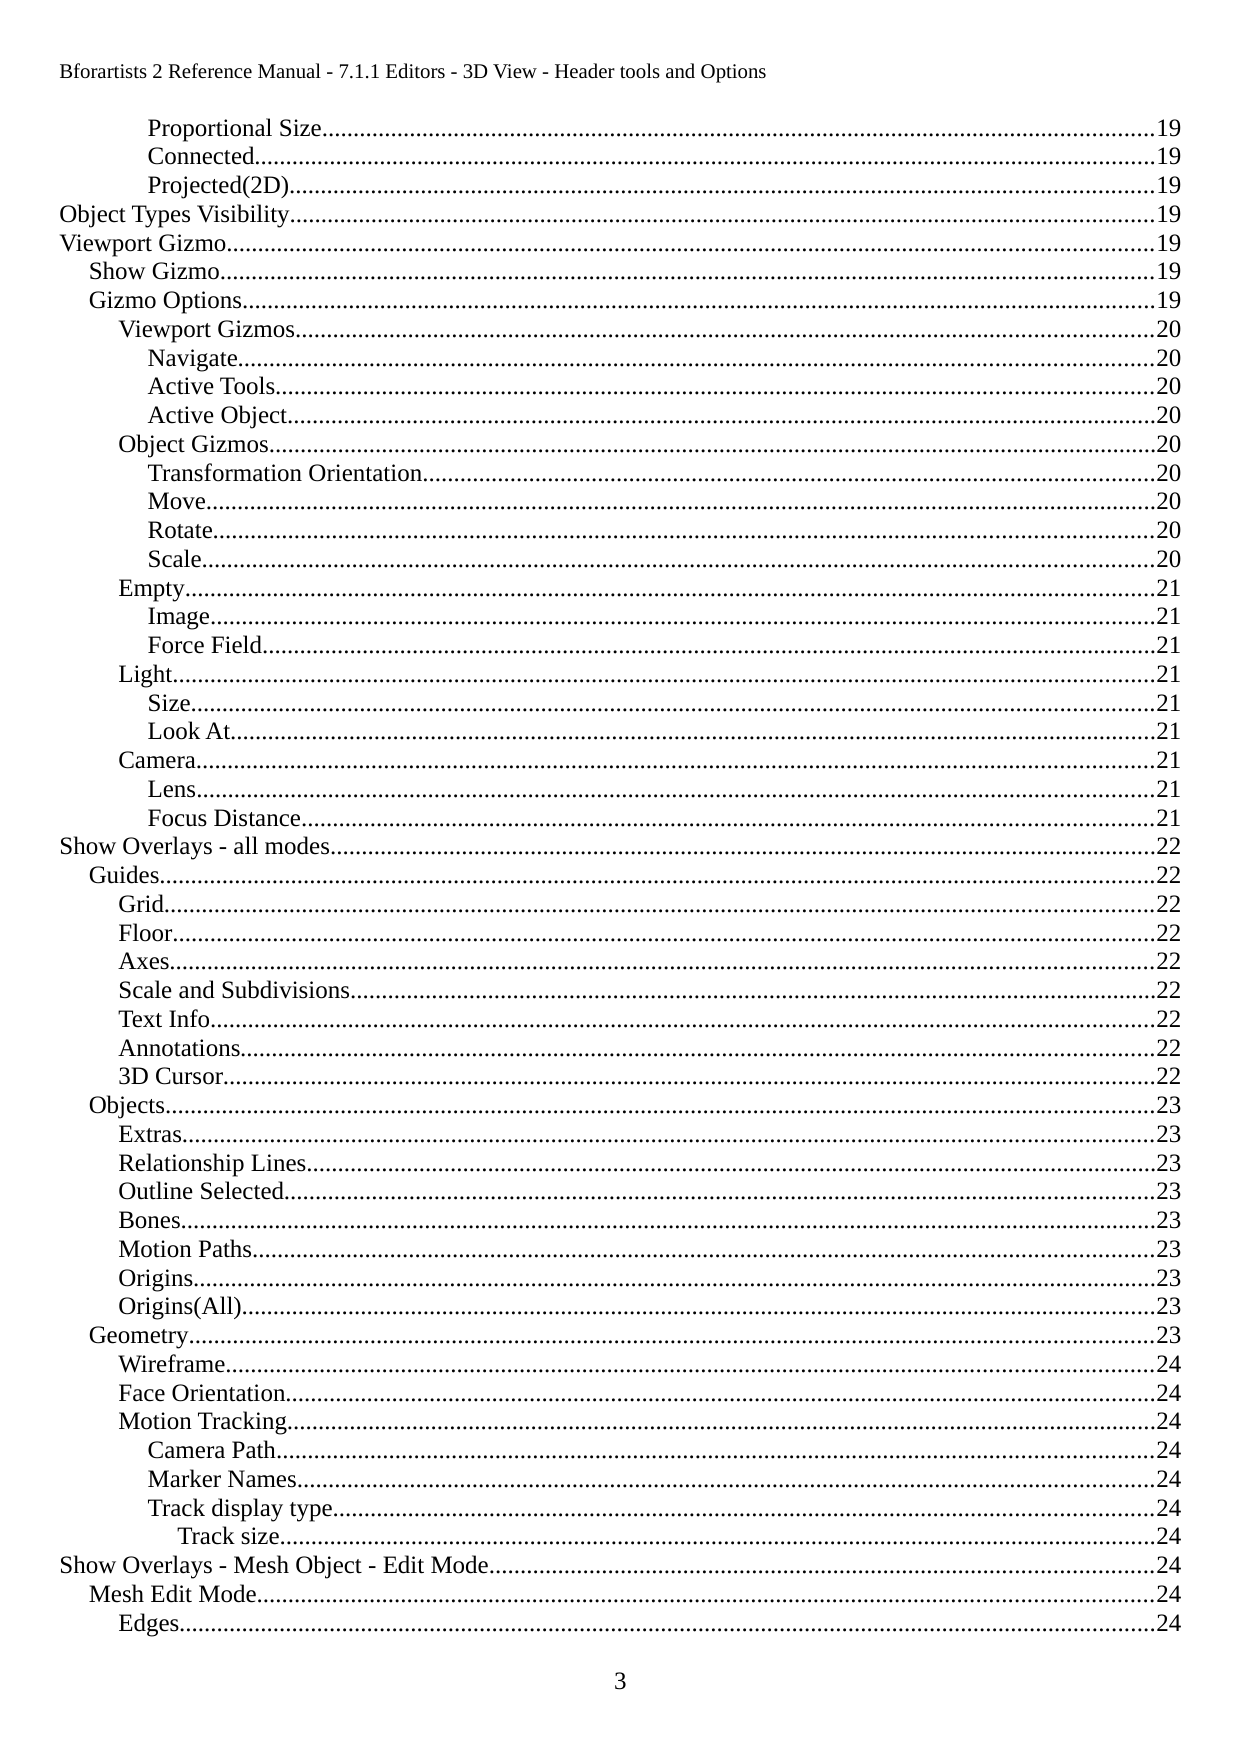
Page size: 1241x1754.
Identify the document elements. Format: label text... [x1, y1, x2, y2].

text Focus Distance 21 [147, 803, 1181, 831]
text Mesh Edit Mode 24 [88, 1579, 1181, 1608]
text Track size 24 [177, 1521, 1181, 1550]
text Outline Selected 23 [118, 1176, 1181, 1205]
text Gizmo Options 19 [88, 285, 1181, 314]
text Bones 23 [118, 1205, 1181, 1234]
text Face Orientation 24 [118, 1378, 1181, 1406]
text Motion Tracking 24 [118, 1406, 1181, 1435]
text Lens 21 [147, 774, 1181, 803]
text Track display type 24 [147, 1493, 1181, 1521]
text Guides 22 [88, 860, 1181, 889]
text Projected(2D) 19 [147, 170, 1181, 199]
text Origins 23 [118, 1263, 1181, 1291]
text Show Gizmo 19 [88, 256, 1181, 285]
text Camera Path 24 [147, 1435, 1181, 1464]
text Annotations 22 [118, 1033, 1181, 1061]
text Floor 22 [118, 918, 1181, 946]
text Axes 22 [118, 946, 1181, 975]
text Motion Paths 23 [118, 1234, 1181, 1263]
text Edges 24 [118, 1608, 1181, 1636]
text Empty 21 [118, 573, 1181, 601]
text Origins(All) 23 [118, 1291, 1181, 1320]
text Extras 23 [118, 1119, 1181, 1148]
text Active Object 20 [147, 400, 1181, 429]
text Wireframe 24 [118, 1349, 1181, 1378]
text Look At 21 [147, 716, 1181, 745]
text Scale and Subdivisions 22 [118, 975, 1181, 1004]
text Image 21 [147, 601, 1181, 630]
text Objects 23 [88, 1090, 1181, 1119]
text Text Info 22 [118, 1004, 1181, 1033]
text Relationship Lines 23 [118, 1148, 1181, 1176]
text Move 20 [147, 486, 1181, 515]
text Rotate 20 [147, 515, 1181, 544]
text Show Overlays - Mesh Object - Edit Mode 24 [59, 1550, 1181, 1579]
text Show Overlays - all modes 22 [59, 831, 1181, 860]
text Viewport Gizmo 19 [59, 228, 1181, 256]
text 3D Cursor 22 [118, 1061, 1181, 1090]
text Force Field 21 [147, 630, 1181, 659]
text Viewport Gizmos 20 [118, 314, 1181, 343]
text Object Gizmos 20 [118, 429, 1181, 458]
text Connected 19 [147, 141, 1181, 170]
text Camera 21 [118, 745, 1181, 774]
text Size 21 [147, 688, 1181, 716]
text Grid 22 [118, 889, 1181, 918]
text Geometry 23 [88, 1320, 1181, 1349]
text Light 21 [118, 659, 1181, 688]
text Transformation Orientation 20 [147, 458, 1181, 486]
text Active Tools 20 [147, 371, 1181, 400]
text Object Types Visibility 19 [59, 199, 1181, 228]
text Scale 20 [147, 544, 1181, 573]
text Navigate 20 [147, 343, 1181, 371]
text Marker Names 24 [147, 1464, 1181, 1493]
text Proportional Size 19 [147, 113, 1181, 141]
